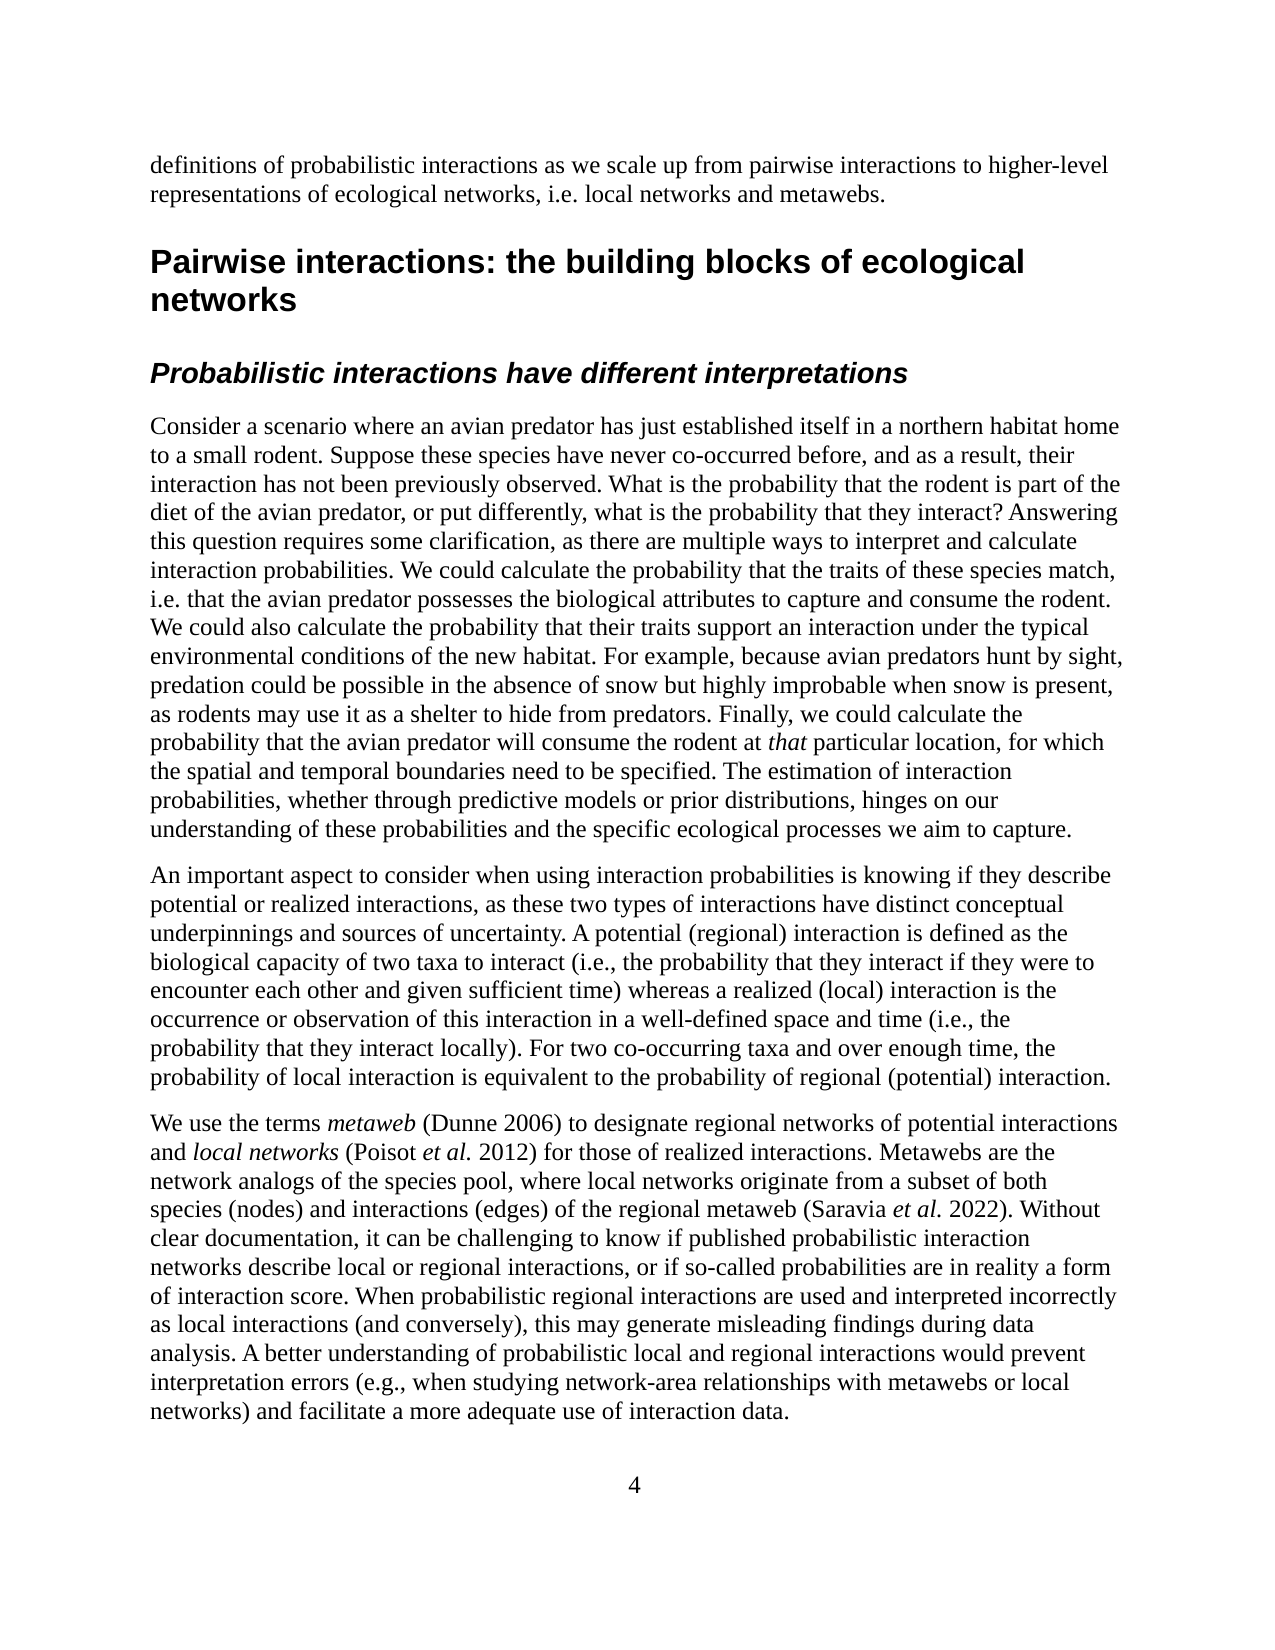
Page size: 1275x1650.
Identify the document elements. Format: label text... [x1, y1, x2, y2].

text We use the terms metaweb (Dunne 2006) to designate regional networks of potential interactions and local networks (Poisot et al. 2012) for those of realized interactions. Metawebs are the network analogs of the species pool, where local networks originate from a subset of both species (nodes) and interactions (edges) of the regional metaweb (Saravia et al. 2022). Without clear documentation, it can be challenging to know if published probabilistic interaction networks describe local or regional interactions, or if so-called probabilities are in reality a form of interaction score. When probabilistic regional interactions are used and interpreted incorrectly as local interactions (and conversely), this may generate misleading findings during data analysis. A better understanding of probabilistic local and regional interactions would prevent interpretation errors (e.g., when studying network-area relationships with metawebs or local networks) and facilitate a more adequate use of interaction data. [150, 1108, 1125, 1424]
subtitle Pairwise interactions: the building blocks of ecological networks [150, 241, 1125, 319]
text An important aspect to consider when using interaction probabilities is knowing if they describe potential or realized interactions, as these two types of interactions have distinct conceptual underpinnings and sources of uncertainty. A potential (regional) interaction is defined as the biological capacity of two taxa to interact (i.e., the probability that they interact if they were to encounter each other and given sufficient time) whereas a realized (local) interaction is the occurrence or observation of this interaction in a well-defined space and time (i.e., the probability that they interact locally). For two co-occurring taxa and over enough time, the probability of local interaction is equivalent to the probability of regional (potential) interaction. [150, 860, 1125, 1090]
text Consider a scenario where an avian predator has just established itself in a northern habitat home to a small rodent. Suppose these species have never co-occurred before, and as a result, their interaction has not been previously observed. What is the probability that the rodent is part of the diet of the avian predator, or put differently, what is the probability that they interact? Answering this question requires some clarification, as there are multiple ways to interpret and calculate interaction probabilities. We could calculate the probability that the traits of these species match, i.e. that the avian predator possesses the biological attributes to capture and consume the rodent. We could also calculate the probability that their traits support an interaction under the typical environmental conditions of the new habitat. For example, because avian predators hunt by sight, predation could be possible in the absence of snow but highly improbable when snow is present, as rodents may use it as a shelter to hide from predators. Finally, we could calculate the probability that the avian predator will consume the rodent at that particular location, for which the spatial and temporal boundaries need to be specified. The estimation of interaction probabilities, whether through predictive models or prior distributions, hinges on our understanding of these probabilities and the specific ecological processes we aim to capture. [150, 411, 1125, 842]
text definitions of probabilistic interactions as we scale up from pairwise interactions to higher-level representations of ecological networks, i.e. local networks and metawebs. [150, 150, 1125, 207]
subtitle Probabilistic interactions have different interpretations [150, 356, 1125, 390]
